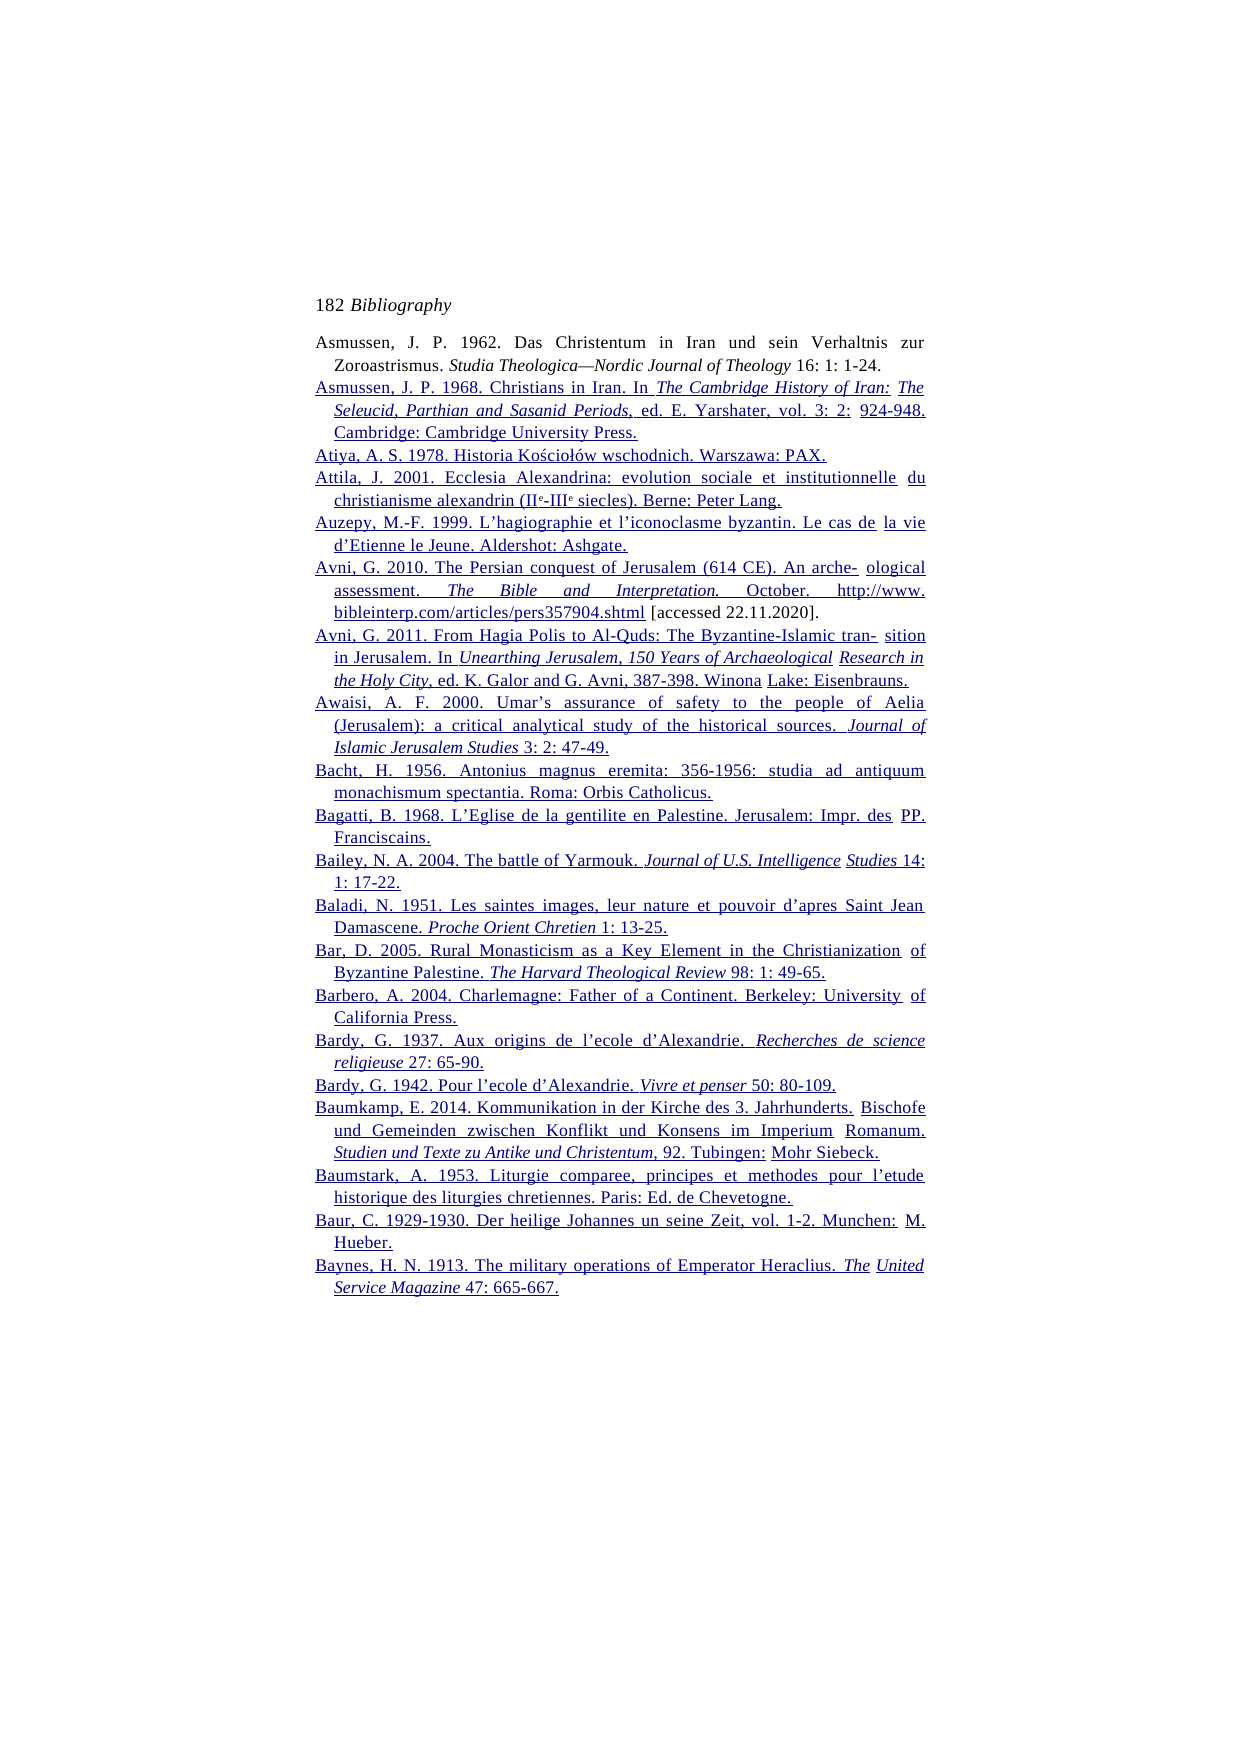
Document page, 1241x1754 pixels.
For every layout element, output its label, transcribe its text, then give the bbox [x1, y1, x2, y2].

text Atiya, A. S. 1978. Historia Kościołów wschodnich. Warszawa: PAX. [315, 443, 929, 466]
text Bardy, G. 1937. Aux origins de l’ecole d’Alexandrie. Recherches de science [315, 1028, 925, 1047]
text Bagatti, B. 1968. L’Eglise de la gentilite en Palestine. Jerusalem: Impr. des PP. Franciscains. [315, 803, 925, 848]
text Barbero, A. 2004. Charlemagne: Father of a Continent. Berkeley: University of California Press. [315, 983, 925, 1028]
text Attila, J. 2001. Ecclesia Alexandrina: evolution sociale et institutionnelle du christianisme alexandrin (IIe-IIIe siecles). Berne: Peter Lang. [315, 466, 925, 511]
text religieuse 27: 65-90. [315, 1048, 925, 1073]
text Bardy, G. 1942. Pour l’ecole d’Alexandrie. Vivre et penser 50: 80-109. [315, 1073, 929, 1096]
text Baur, C. 1929-1930. Der heilige Johannes un seine Zeit, vol. 1-2. Munchen: M. Hueber. [315, 1208, 925, 1253]
text Awaisi, A. F. 2000. Umar’s assurance of safety to the people of Aelia [315, 691, 925, 710]
text Avni, G. 2010. The Persian conquest of Jerusalem (614 CE). An arche- ological assessment. The Bible and Interpretation. October. http://www. bibleinterp.com/articles/pers357904.shtml [accessed 22.11.2020]. [315, 556, 925, 623]
text Auzepy, M.-F. 1999. L’hagiographie et l’iconoclasme byzantin. Le cas de la vie d’Etienne le Jeune. Aldershot: Ashgate. [315, 511, 925, 556]
text Damascene. Proche Orient Chretien 1: 13-25. [315, 913, 925, 938]
text Bailey, N. A. 2004. The battle of Yarmouk. Journal of U.S. Intelligence Studies 14: 1: 17-22. [315, 848, 925, 893]
text (Jerusalem): a critical analytical study of the historical sources. Journal of Islamic Jerusalem Studies 3: 2: 47-49. [315, 711, 925, 758]
text 182 Bibliography [315, 296, 480, 315]
text Bacht, H. 1956. Antonius magnus eremita: 356-1956: studia ad antiquum [315, 758, 925, 777]
text Avni, G. 2011. From Hagia Polis to Al-Quds: The Byzantine-Islamic tran- sition in Jerusalem. In Unearthing Jerusalem, 150 Years of Archaeological Research in the Holy City, ed. K. Galor and G. Avni, 387-398. Winona Lake: Eisenbrauns. [315, 623, 925, 691]
text Baumkamp, E. 2014. Kommunikation in der Kirche des 3. Jahrhunderts. Bischofe und Gemeinden zwischen Konflikt und Konsens im Imperium Romanum. Studien und Texte zu Antike und Christentum, 92. Tubingen: Mohr Siebeck. [315, 1096, 925, 1163]
text Baladi, N. 1951. Les saintes images, leur nature et pouvoir d’apres Saint Jean [315, 893, 925, 912]
text Baumstark, A. 1953. Liturgie comparee, principes et methodes pour l’etude [315, 1163, 925, 1182]
text Baynes, H. N. 1913. The military operations of Emperator Heraclius. The United Service Magazine 47: 665-667. [315, 1253, 925, 1298]
text Asmussen, J. P. 1962. Das Christentum in Iran und sein Verhaltnis zur Zoroastrismus. Studia Theologica—Nordic Journal of Theology 16: 1: 1-24. [315, 331, 925, 376]
text monachismum spectantia. Roma: Orbis Catholicus. [315, 778, 925, 803]
text historique des liturgies chretiennes. Paris: Ed. de Chevetogne. [315, 1183, 925, 1208]
text Asmussen, J. P. 1968. Christians in Iran. In The Cambridge History of Iran: The Seleucid, Parthian and Sasanid Periods, ed. E. Yarshater, vol. 3: 2: 924-948. Cambridge: Cambridge University Press. [315, 376, 925, 443]
text Bar, D. 2005. Rural Monasticism as a Key Element in the Christianization of Byzantine Palestine. The Harvard Theological Review 98: 1: 49-65. [315, 938, 925, 983]
